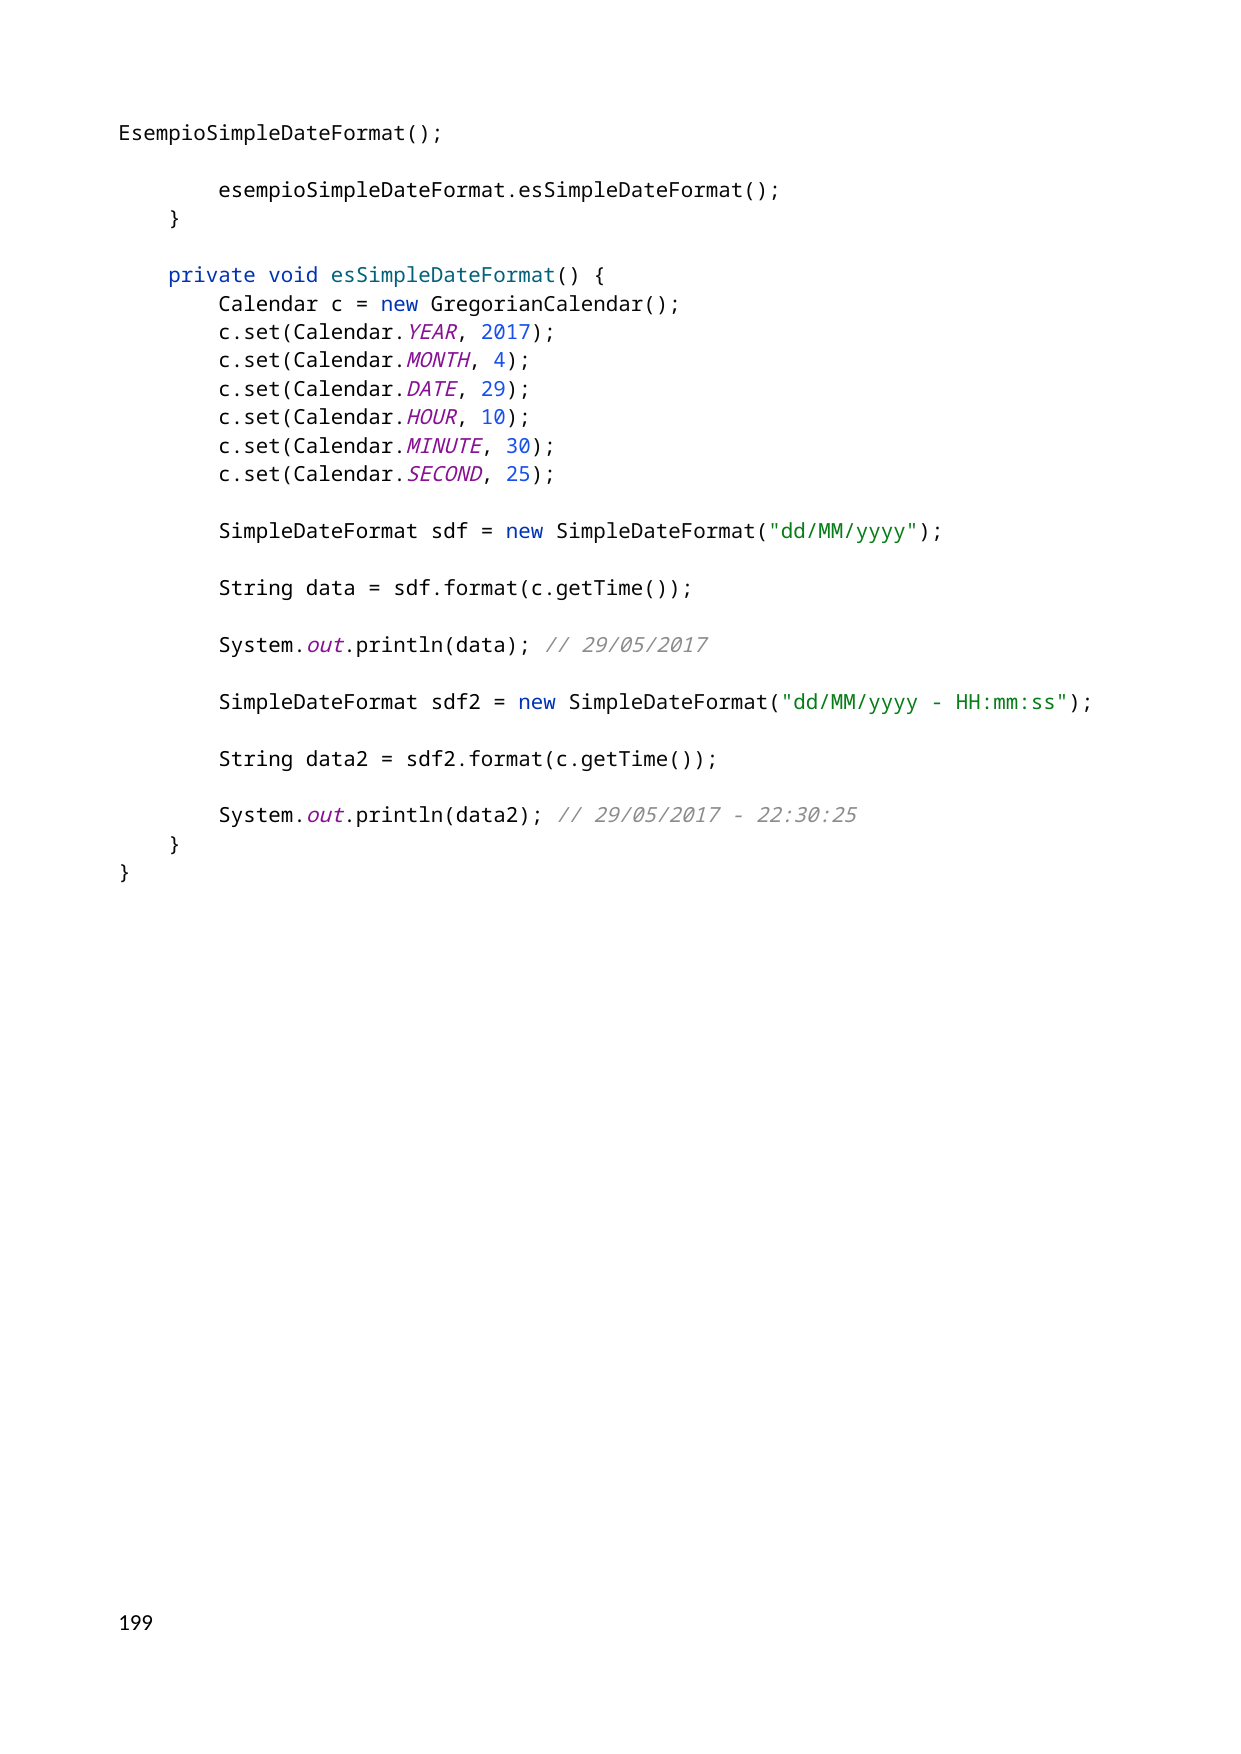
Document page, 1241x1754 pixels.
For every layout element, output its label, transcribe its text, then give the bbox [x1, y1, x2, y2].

text EsempioSimpleDateFormat(); esempioSimpleDateFormat.esSimpleDateFormat(); } private void esSimpleDateFormat() { Calendar c = new GregorianCalendar(); c.set(Calendar.YEAR, 2017); c.set(Calendar.MONTH, 4); c.set(Calendar.DATE, 29); c.set(Calendar.HOUR, 10); c.set(Calendar.MINUTE, 30); c.set(Calendar.SECOND, 25); SimpleDateFormat sdf = new SimpleDateFormat("dd/MM/yyyy"); String data = sdf.format(c.getTime()); System.out.println(data); // 29/05/2017 SimpleDateFormat sdf2 = new SimpleDateFormat("dd/MM/yyyy - HH:mm:ss"); String data2 = sdf2.format(c.getTime()); System.out.println(data2); // 29/05/2017 - 22:30:25 } } [118, 118, 1122, 886]
